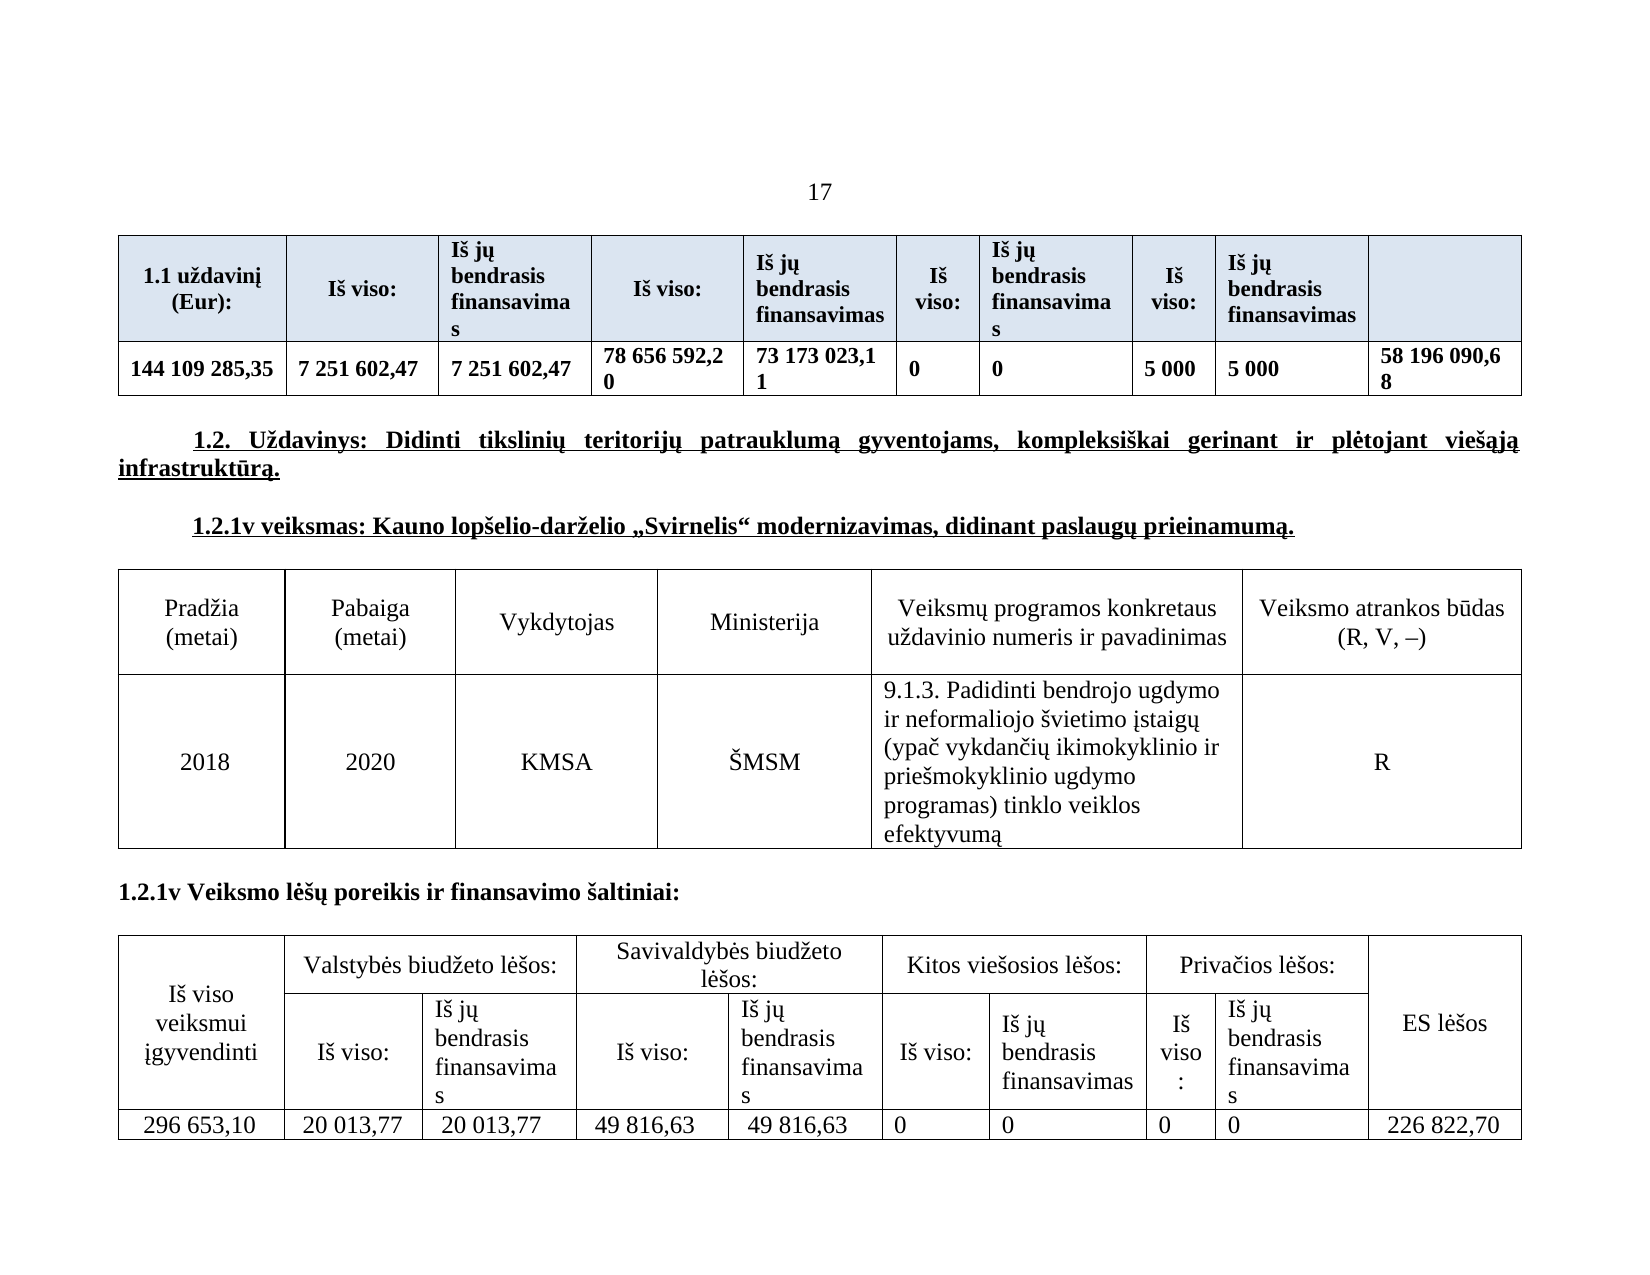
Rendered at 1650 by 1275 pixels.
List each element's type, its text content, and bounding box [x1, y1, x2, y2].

table_cell 78 656 592,20 [592, 342, 743, 395]
text 1.2. Uždavinys: Didinti tikslinių teritorijų patrauklumą gyventojams, kompleksiškai gerinant ir plėtojant viešąją infrastruktūrą. [118, 425, 1521, 482]
table_cell 20 013,77 [423, 1110, 576, 1139]
table_cell 58 196 090,68 [1369, 342, 1521, 395]
table_cell 0 [897, 342, 979, 395]
table_cell 73 173 023,11 [744, 342, 896, 395]
table_header Veiksmų programos konkretaus uždavinio numeris ir pavadinimas [872, 570, 1242, 674]
table_cell 144 109 285,35 [119, 342, 286, 395]
table_cell 5 000 [1133, 342, 1215, 395]
table_cell 0 [990, 1110, 1146, 1139]
table_cell Iš viso: [285, 994, 422, 1109]
table_cell Iš jų bendrasis finansavimas [423, 994, 576, 1109]
table_cell Iš jų bendrasis finansavimas [439, 236, 591, 341]
table_header Privačios lėšos: [1147, 936, 1368, 993]
table_cell 2020 [286, 675, 455, 847]
table_cell 9.1.3. Padidinti bendrojo ugdymo ir neformaliojo švietimo įstaigų (ypač vykdančių ikimokyklinio ir priešmokyklinio ugdymo programas) tinklo veiklos efektyvumą [872, 675, 1242, 847]
table_cell Iš viso: [287, 236, 438, 341]
table_cell Iš viso: [1133, 236, 1215, 341]
table_cell 226 822,70 [1369, 1110, 1521, 1139]
table_cell KMSA [456, 675, 657, 847]
table_header Iš viso veiksmui įgyvendinti [119, 936, 284, 1109]
table_cell 296 653,10 [119, 1110, 284, 1139]
text 1.2.1v veiksmas: Kauno lopšelio-darželio „Svirnelis“ modernizavimas, didinant paslaugų prieinamumą. [118, 511, 1521, 540]
table_cell Iš jų bendrasis finansavimas [729, 994, 882, 1109]
table_cell [1369, 236, 1521, 341]
table_cell 5 000 [1216, 342, 1368, 395]
table_cell 0 [1216, 1110, 1368, 1139]
table_header Savivaldybės biudžeto lėšos: [577, 936, 882, 993]
table_cell Iš viso: [897, 236, 979, 341]
table_cell Iš viso: [883, 994, 989, 1109]
table_cell Iš viso: [592, 236, 743, 341]
table_header Kitos viešosios lėšos: [883, 936, 1146, 993]
table_header Valstybės biudžeto lėšos: [285, 936, 576, 993]
text 1.2.1v Veiksmo lėšų poreikis ir finansavimo šaltiniai: [118, 877, 1521, 906]
table_cell Iš jų bendrasis finansavimas [1216, 236, 1368, 341]
table_header Pradžia (metai) [119, 570, 284, 674]
table_cell 7 251 602,47 [287, 342, 438, 395]
table_header Ministerija [658, 570, 871, 674]
table_cell Iš viso: [577, 994, 728, 1109]
table_header Pabaiga (metai) [286, 570, 455, 674]
table_cell 0 [1147, 1110, 1215, 1139]
table_cell Iš jų bendrasis finansavimas [980, 236, 1132, 341]
table_cell Iš viso: [1147, 994, 1215, 1109]
table_cell 0 [980, 342, 1132, 395]
table_cell 2018 [119, 675, 284, 847]
table_cell R [1243, 675, 1521, 847]
table_cell 7 251 602,47 [439, 342, 591, 395]
table_cell 49 816,63 [729, 1110, 882, 1139]
table_header Veiksmo atrankos būdas (R, V, –) [1243, 570, 1521, 674]
table_cell ŠMSM [658, 675, 871, 847]
table_cell Iš jų bendrasis finansavimas [1216, 994, 1368, 1109]
table_cell Iš jų bendrasis finansavimas [744, 236, 896, 341]
table_cell 49 816,63 [577, 1110, 728, 1139]
table_cell Iš jų bendrasis finansavimas [990, 994, 1146, 1109]
table_cell 20 013,77 [285, 1110, 422, 1139]
table_cell 0 [883, 1110, 989, 1139]
table_header ES lėšos [1369, 936, 1521, 1109]
table_header Vykdytojas [456, 570, 657, 674]
table_cell 1.1 uždavinį (Eur): [119, 236, 286, 341]
